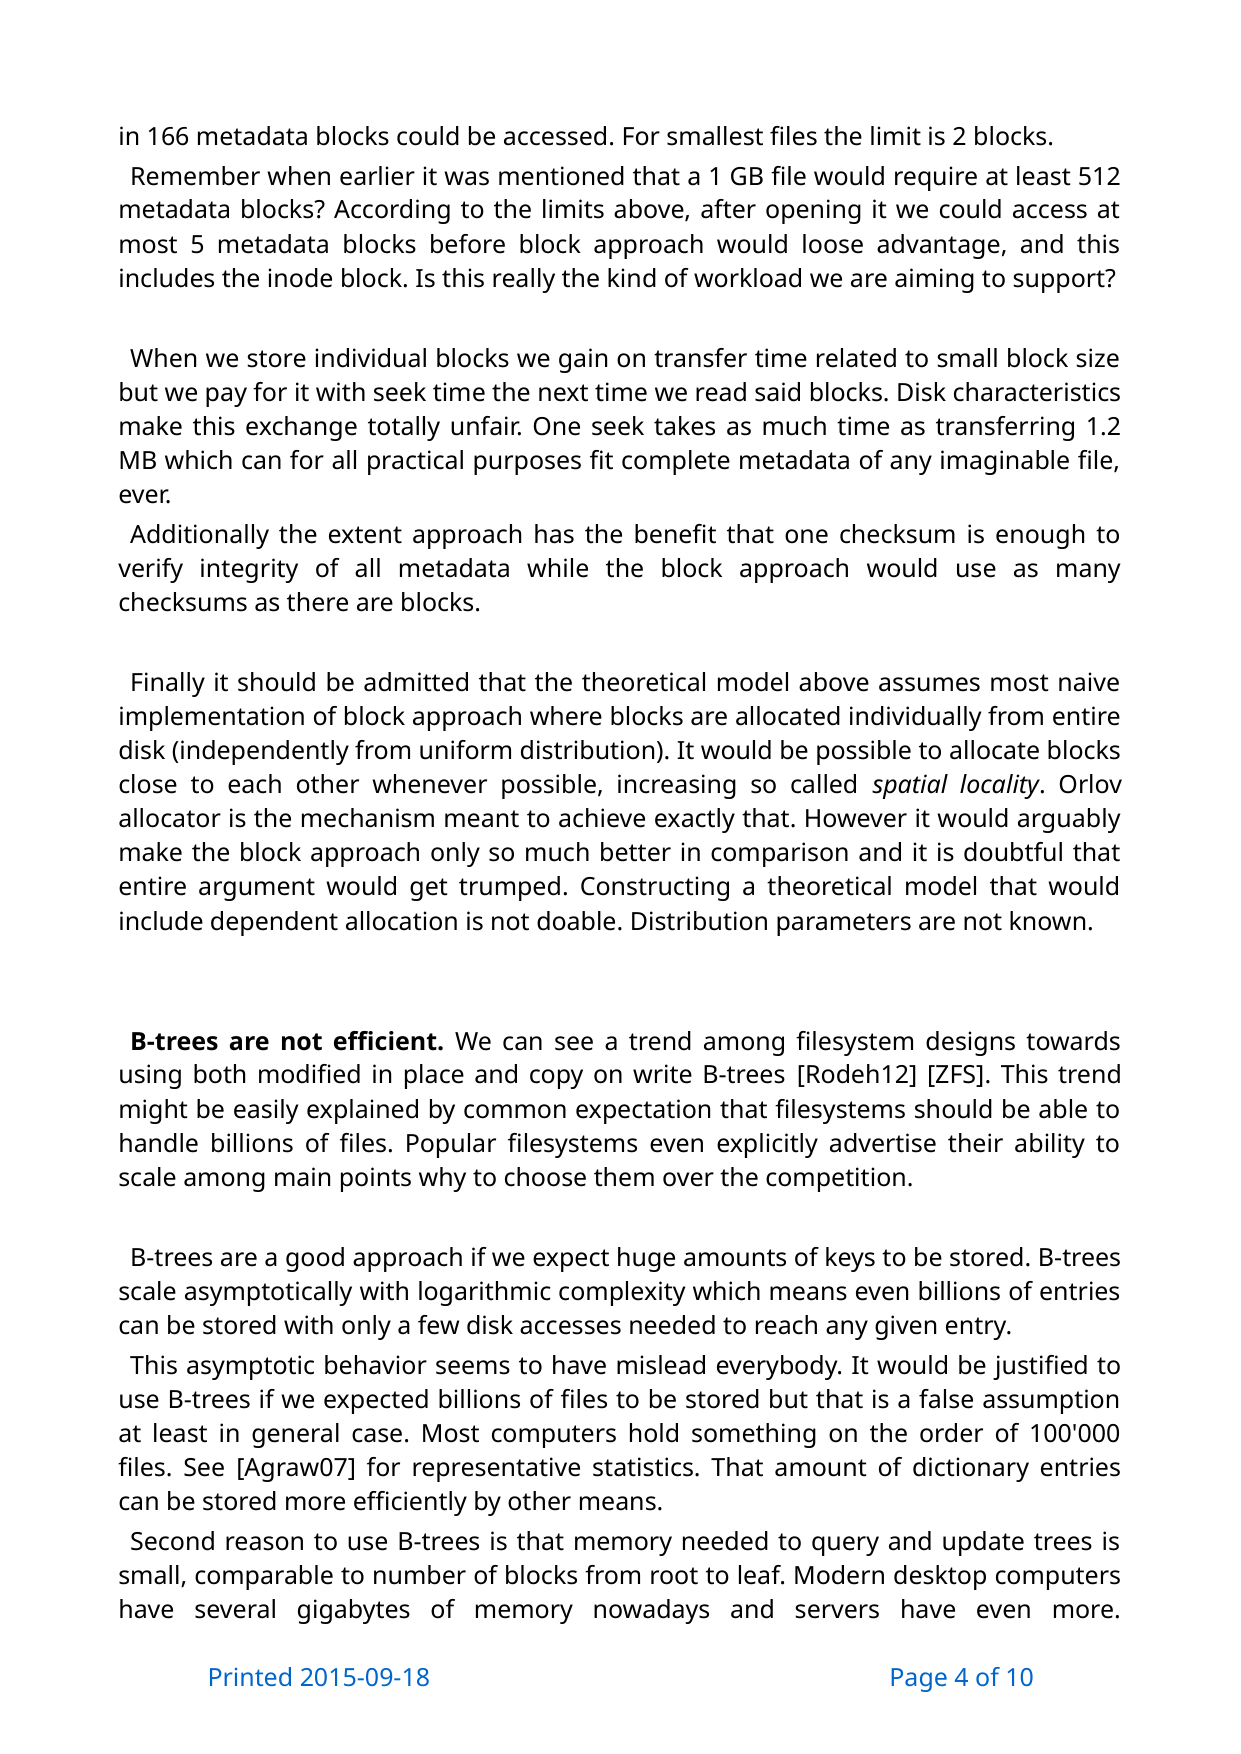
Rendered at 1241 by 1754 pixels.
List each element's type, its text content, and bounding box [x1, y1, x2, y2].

text in 166 metadata blocks could be accessed. For smallest files the limit is 2 blocks. [118, 118, 1122, 152]
text Remember when earlier it was mentioned that a 1 GB file would require at least 512 metadata blocks? According to the limits above, after opening it we could access at most 5 metadata blocks before block approach would loose advantage, and this includes the inode block. Is this really the kind of workload we are aiming to support? [118, 158, 1122, 294]
text This asymptotic behavior seems to have mislead everybody. It would be justified to use B-trees if we expected billions of files to be stored but that is a false assumption at least in general case. Most computers hold something on the order of 100'000 files. See [Agraw07] for representative statistics. That amount of dictionary entries can be stored more efficiently by other means. [118, 1347, 1122, 1518]
text Finally it should be admitted that the theoretical model above assumes most naive implementation of block approach where blocks are allocated individually from entire disk (independently from uniform distribution). It would be possible to allocate blocks close to each other whenever possible, increasing so called spatial locality. Orlov allocator is the mechanism meant to achieve exactly that. However it would arguably make the block approach only so much better in comparison and it is doubtful that entire argument would get trumped. Constructing a theoretical model that would include dependent allocation is not doable. Distribution parameters are not known. [118, 665, 1122, 937]
text Second reason to use B-trees is that memory needed to query and update trees is small, comparable to number of blocks from root to leaf. Modern desktop computers have several gigabytes of memory nowadays and servers have even more. [118, 1524, 1122, 1626]
text When we store individual blocks we gain on transfer time related to small block size but we pay for it with seek time the next time we read said blocks. Disk characteristics make this exchange totally unfair. One seek takes as much time as transferring 1.2 MB which can for all practical purposes fit complete metadata of any imaginable file, ever. [118, 340, 1122, 511]
text B-trees are a good approach if we expect huge amounts of keys to be stored. B-trees scale asymptotically with logarithmic complexity which means even billions of entries can be stored with only a few disk accesses needed to reach any given entry. [118, 1239, 1122, 1342]
text Additionally the extent approach has the benefit that one checksum is enough to verify integrity of all metadata while the block approach would use as many checksums as there are blocks. [118, 517, 1122, 619]
text B-trees are not efficient. We can see a trend among filesystem designs towards using both modified in place and copy on write B-trees [Rodeh12] [ZFS]. This trend might be easily explained by common expectation that filesystems should be able to handle billions of files. Popular filesystems even explicitly advertise their ability to scale among main points why to choose them over the competition. [118, 1023, 1122, 1193]
